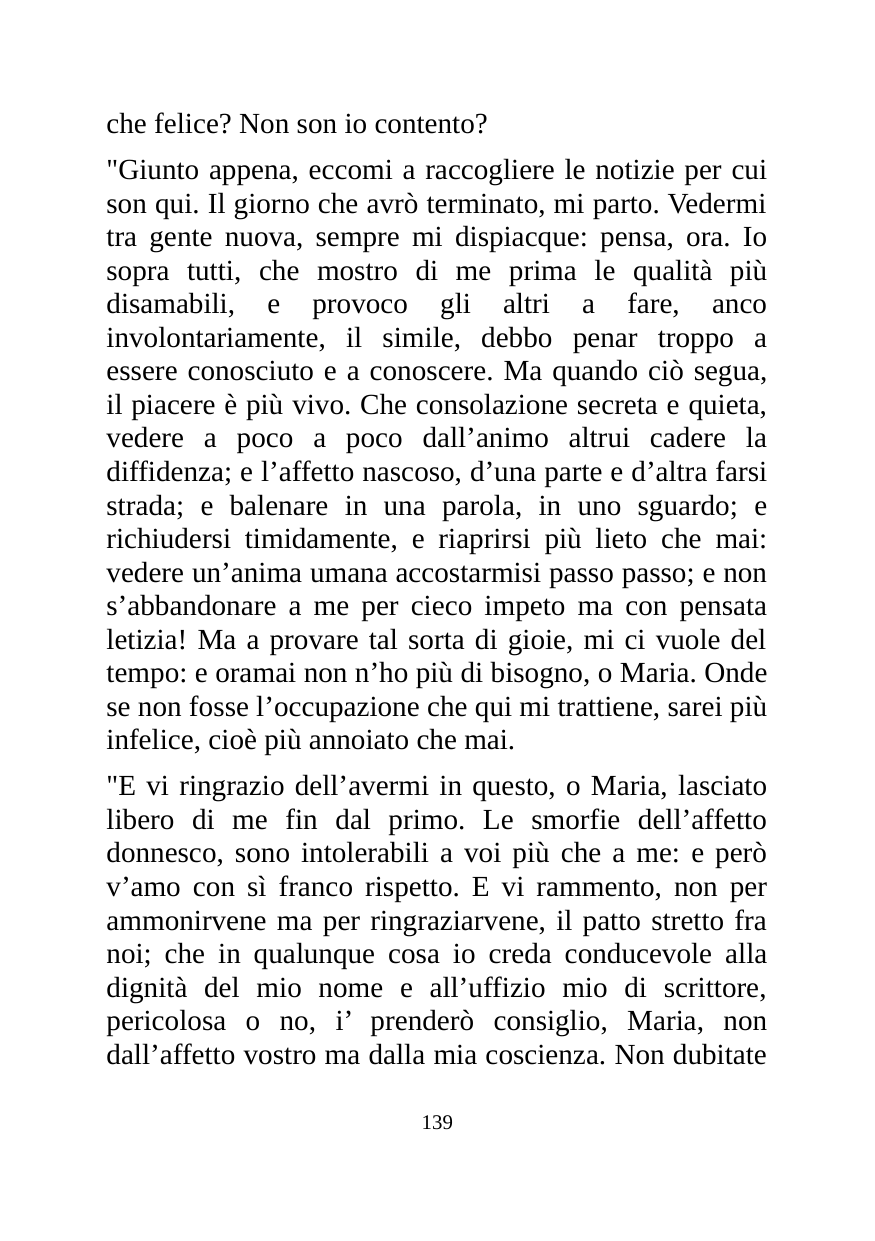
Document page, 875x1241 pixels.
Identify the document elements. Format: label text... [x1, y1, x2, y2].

text che felice? Non son io contento? [106, 106, 768, 140]
text "Giunto appena, eccomi a raccogliere le notizie per cui son qui. Il giorno che avrò terminato, mi parto. Vedermi tra gente nuova, sempre mi dispiacque: pensa, ora. Io sopra tutti, che mostro di me prima le qualità più disamabili, e provoco gli altri a fare, anco involontariamente, il simile, debbo penar troppo a essere conosciuto e a conoscere. Ma quando ciò segua, il piacere è più vivo. Che consolazione secreta e quieta, vedere a poco a poco dall’animo altrui cadere la diffidenza; e l’affetto nascoso, d’una parte e d’altra farsi strada; e balenare in una parola, in uno sguardo; e richiudersi timidamente, e riaprirsi più lieto che mai: vedere un’anima umana accostarmisi passo passo; e non s’abbandonare a me per cieco impeto ma con pensata letizia! Ma a provare tal sorta di gioie, mi ci vuole del tempo: e oramai non n’ho più di bisogno, o Maria. Onde se non fosse l’occupazione che qui mi trattiene, sarei più infelice, cioè più annoiato che mai. [106, 152, 768, 756]
text "E vi ringrazio dell’avermi in questo, o Maria, lasciato libero di me fin dal primo. Le smorfie dell’affetto donnesco, sono intolerabili a voi più che a me: e però v’amo con sì franco rispetto. E vi rammento, non per ammonirvene ma per ringraziarvene, il patto stretto fra noi; che in qualunque cosa io creda conducevole alla dignità del mio nome e all’uffizio mio di scrittore, pericolosa o no, i’ prenderò consiglio, Maria, non dall’affetto vostro ma dalla mia coscienza. Non dubitate [106, 768, 768, 1070]
